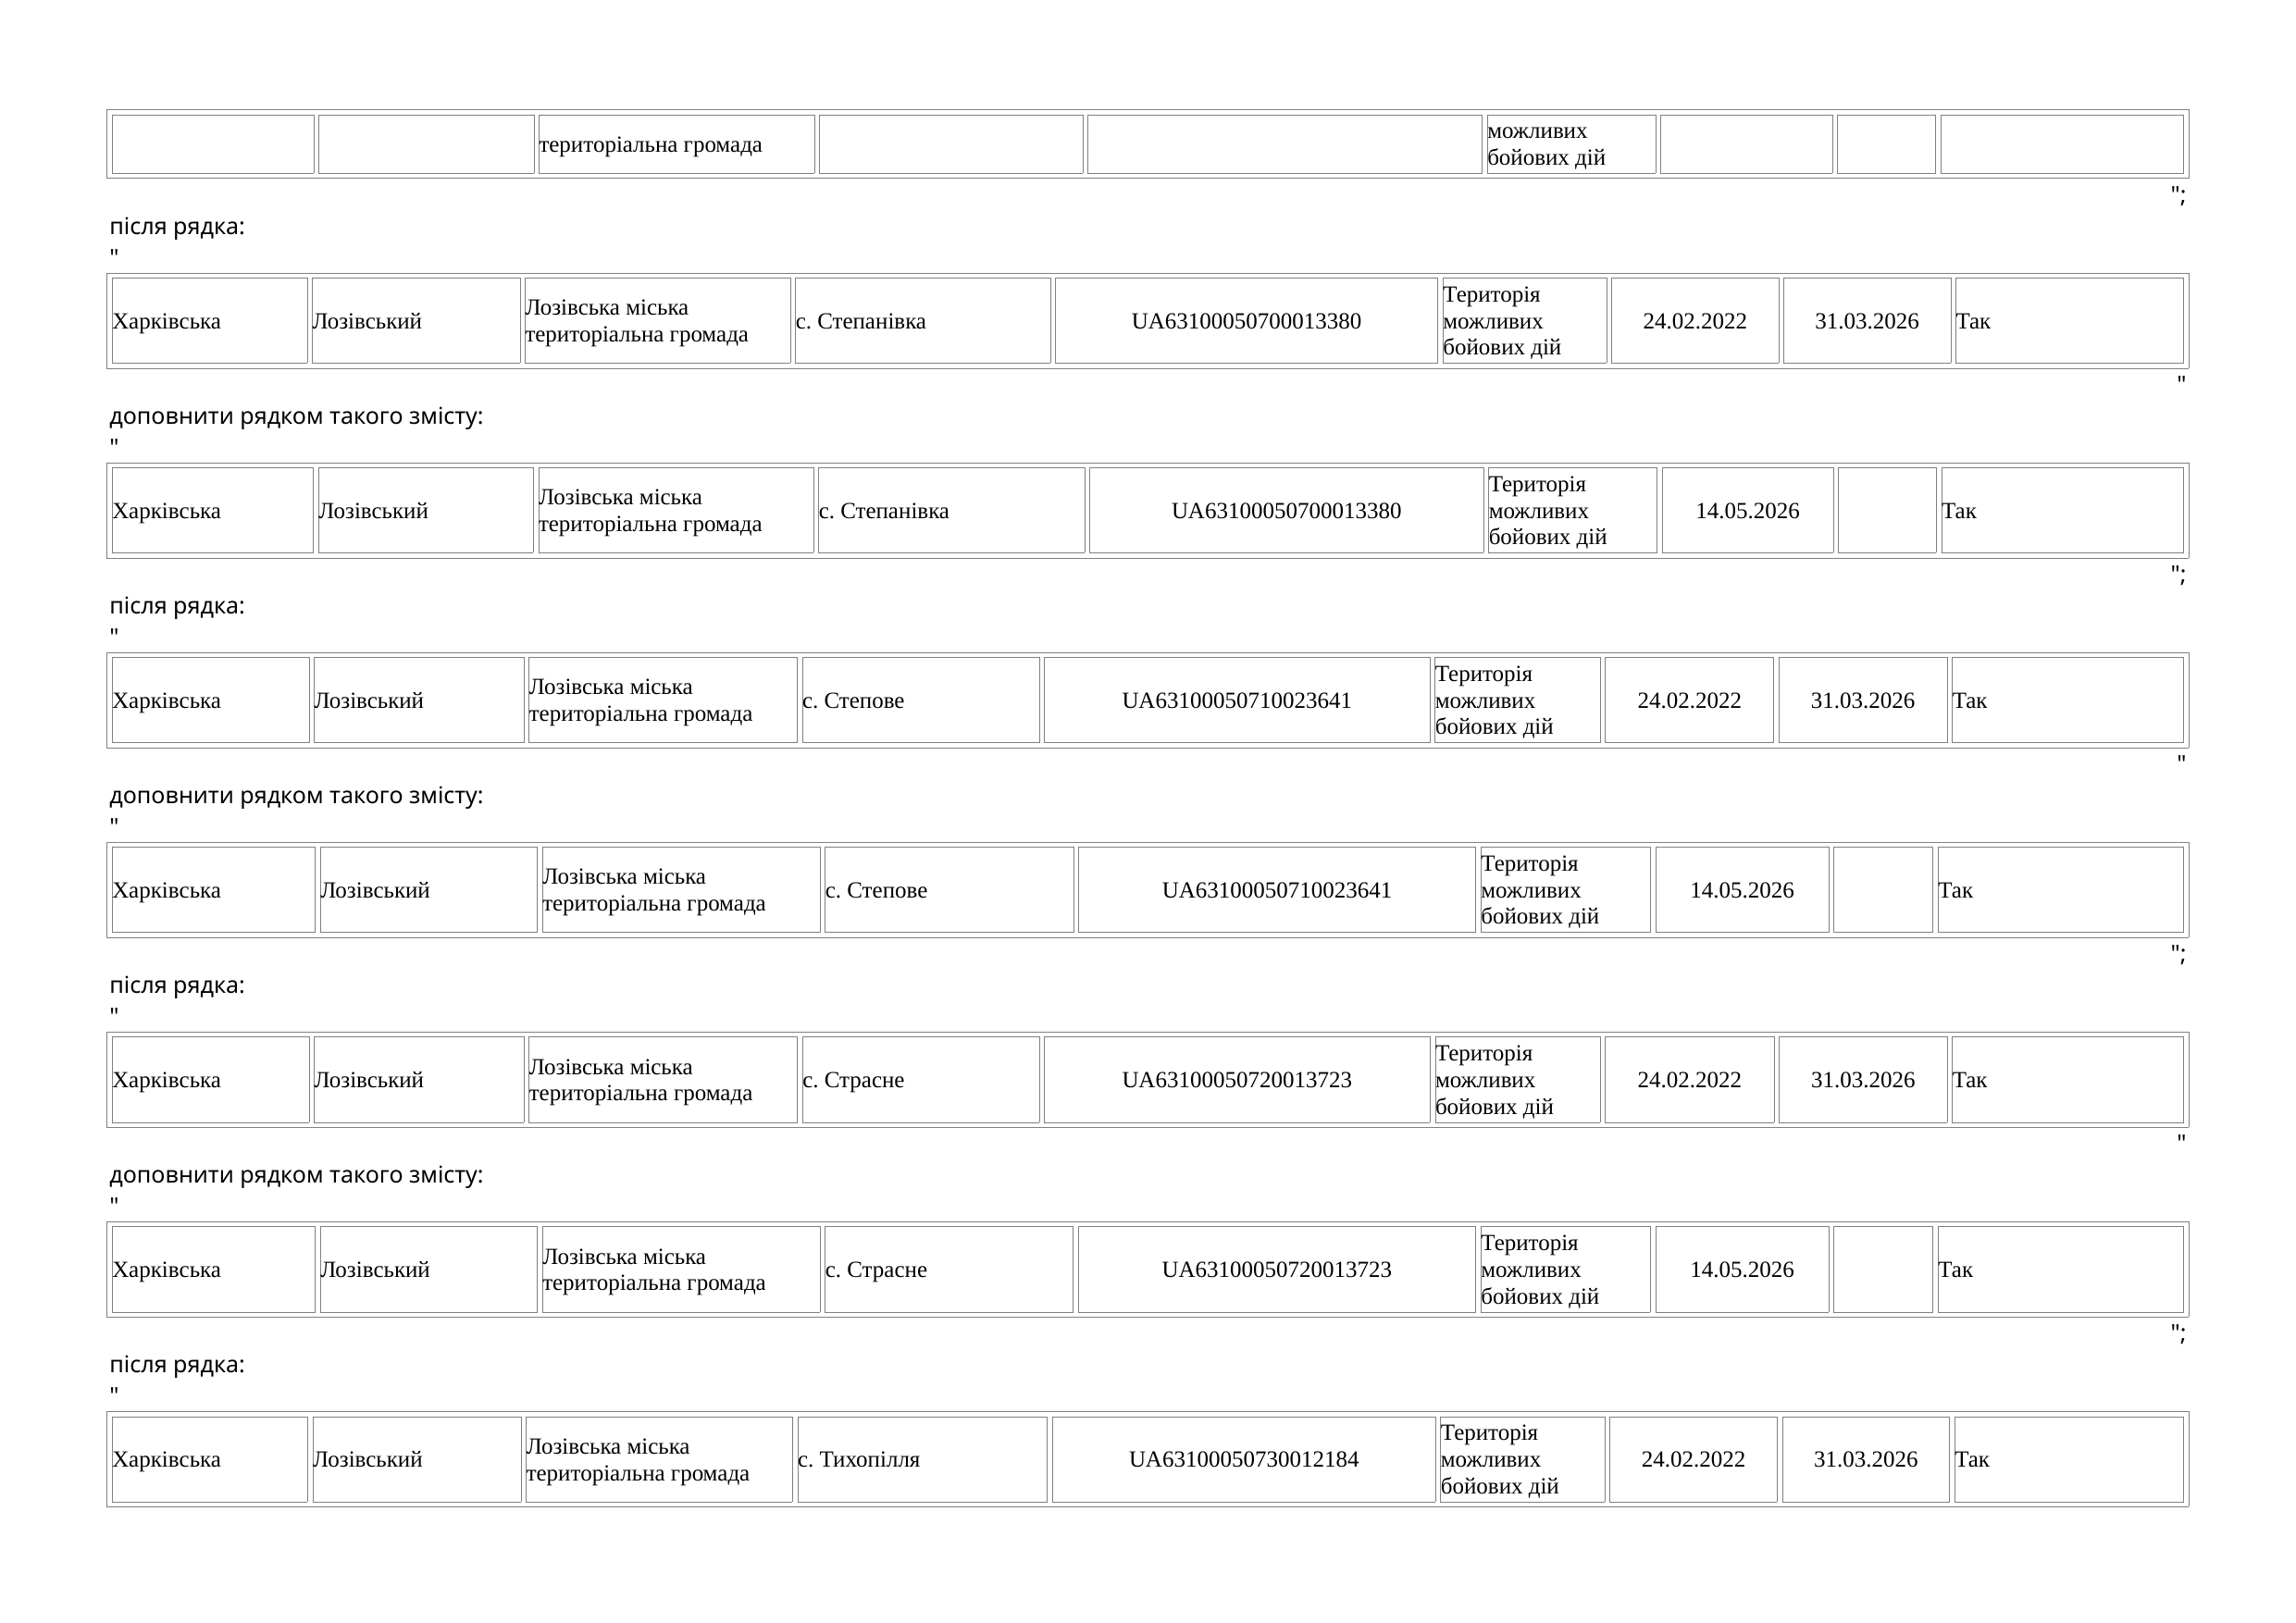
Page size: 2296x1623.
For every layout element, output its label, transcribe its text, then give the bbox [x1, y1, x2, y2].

table_header Харківська [109, 464, 316, 552]
table_header 31.03.2026 [1781, 274, 1953, 363]
text "; [109, 938, 2186, 969]
table_header Харківська [109, 653, 311, 742]
table_header Так [1952, 1412, 2186, 1502]
table_header Територія можливих бойових дій [1478, 843, 1653, 932]
table_header [1086, 110, 1484, 173]
text " [109, 749, 2186, 779]
table_header Лозівський [316, 464, 536, 552]
text "; [109, 1318, 2186, 1348]
table_header [1834, 848, 1932, 932]
table_header с. Степанівка [793, 274, 1053, 363]
text доповнити рядком такого змісту: [109, 779, 2186, 811]
text " [109, 241, 2186, 272]
text після рядка: [109, 969, 2186, 1000]
text " [109, 1380, 2186, 1411]
text " [109, 811, 2186, 842]
table_header 31.03.2026 [1776, 1033, 1950, 1121]
table_header 31.03.2026 [1776, 653, 1950, 742]
table_header Лозівська міська територіальна громада [536, 464, 816, 552]
table_header [1835, 110, 1938, 173]
table_header с. Тихопілля [795, 1412, 1049, 1502]
text після рядка: [109, 209, 2186, 241]
table_header Територія можливих бойових дій [1440, 274, 1609, 363]
table_header [1831, 1222, 1935, 1311]
table_header UA63100050700013380 [1053, 274, 1440, 363]
table_header UA63100050720013723 [1041, 1033, 1433, 1121]
table_header Так [1935, 843, 2186, 932]
table_header Лозівський [311, 653, 527, 742]
table_header Територія можливих бойових дій [1433, 1033, 1603, 1121]
table_header с. Страсне [800, 1033, 1041, 1121]
table_header с. Степове [823, 843, 1075, 932]
text " [109, 369, 2186, 399]
table_header Харківська [109, 843, 317, 932]
table_header Лозівська міська територіальна громада [540, 1222, 823, 1311]
table_header 14.05.2026 [1653, 843, 1831, 932]
table_header UA63100050710023641 [1076, 843, 1478, 932]
text " [109, 1128, 2186, 1158]
text доповнити рядком такого змісту: [109, 399, 2186, 431]
table_header 31.03.2026 [1780, 1412, 1952, 1502]
table_header Харківська [109, 1412, 310, 1502]
table_header UA63100050730012184 [1049, 1412, 1438, 1502]
table_header [817, 110, 1086, 173]
table_header Лозівський [311, 1033, 527, 1121]
table_header можливих бойових дій [1484, 110, 1658, 173]
text " [109, 1000, 2186, 1032]
text "; [109, 559, 2186, 589]
table_header Так [1950, 1033, 2186, 1121]
table_header 14.05.2026 [1659, 464, 1836, 552]
table_header [316, 110, 536, 173]
table_header UA63100050710023641 [1041, 653, 1433, 742]
text " [109, 621, 2186, 652]
table_header [1839, 468, 1936, 552]
table_header Харківська [109, 1222, 317, 1311]
table_header Територія можливих бойових дій [1438, 1412, 1607, 1502]
table_header с. Степове [800, 653, 1041, 742]
table_header 14.05.2026 [1653, 1222, 1831, 1311]
table_header [1838, 116, 1935, 173]
table_header 24.02.2022 [1607, 1412, 1780, 1502]
table_header Лозівська міська територіальна громада [540, 843, 823, 932]
table_header Так [1953, 274, 2186, 363]
table_header [1834, 1227, 1932, 1311]
table_header територіальна громада [536, 110, 816, 173]
text після рядка: [109, 1348, 2186, 1380]
table_header Територія можливих бойових дій [1486, 464, 1659, 552]
table_header с. Степанівка [816, 464, 1086, 552]
table_header Харківська [109, 274, 309, 363]
table_header Так [1939, 464, 2186, 552]
table_header Територія можливих бойових дій [1433, 653, 1603, 742]
table_header Лозівський [309, 274, 522, 363]
table_header Так [1950, 653, 2186, 742]
table_header [109, 110, 316, 173]
text після рядка: [109, 589, 2186, 621]
text " [109, 431, 2186, 462]
table_header Територія можливих бойових дій [1478, 1222, 1653, 1311]
text "; [109, 179, 2186, 209]
table_header 24.02.2022 [1603, 653, 1776, 742]
table_header Лозівська міська територіальна громада [527, 1033, 800, 1121]
table_header Лозівський [317, 1222, 540, 1311]
table_header Так [1935, 1222, 2186, 1311]
table_header Лозівська міська територіальна громада [524, 1412, 795, 1502]
table_header Лозівський [317, 843, 540, 932]
table_header Лозівський [310, 1412, 524, 1502]
table_header Лозівська міська територіальна громада [522, 274, 793, 363]
table_header 24.02.2022 [1609, 274, 1781, 363]
table_header [1831, 843, 1935, 932]
table_header Харківська [109, 1033, 311, 1121]
table_header UA63100050720013723 [1075, 1222, 1478, 1311]
table_header 24.02.2022 [1603, 1033, 1776, 1121]
table_header [1836, 464, 1939, 552]
table_header [1658, 110, 1834, 173]
text доповнити рядком такого змісту: [109, 1158, 2186, 1190]
table_header с. Страсне [823, 1222, 1075, 1311]
text " [109, 1190, 2186, 1221]
table_header UA63100050700013380 [1087, 464, 1486, 552]
table_header Лозівська міська територіальна громада [527, 653, 800, 742]
table_header [1938, 110, 2186, 173]
